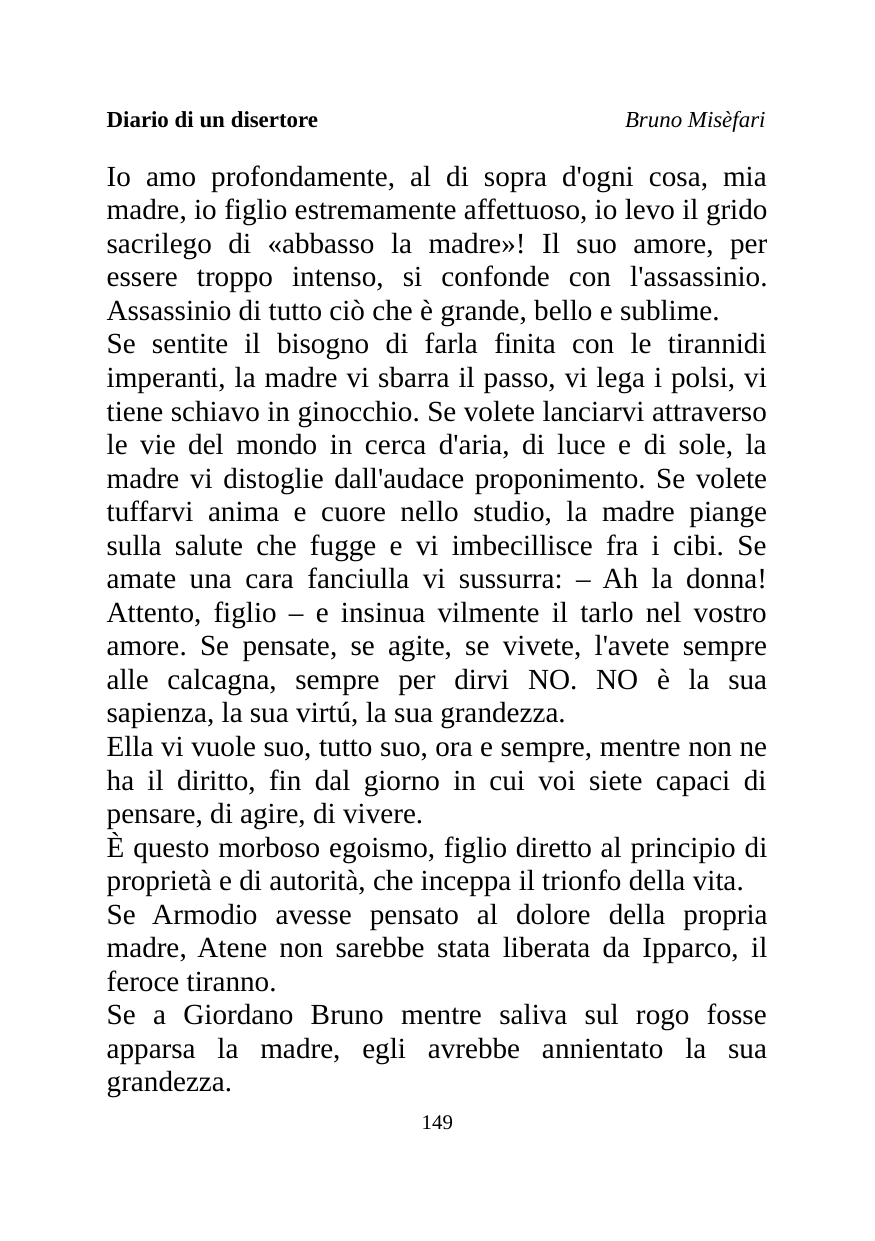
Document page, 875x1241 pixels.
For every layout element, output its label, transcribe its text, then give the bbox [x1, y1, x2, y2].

text Se Armodio avesse pensato al dolore della propria madre, Atene non sarebbe stata liberata da Ipparco, il feroce tiranno. [106, 897, 768, 997]
text Io amo profondamente, al di sopra d'ogni cosa, mia madre, io figlio estremamente affettuoso, io levo il grido sacrilego di «abbasso la madre»! Il suo amore, per essere troppo intenso, si confonde con l'assassinio. Assassinio di tutto ciò che è grande, bello e sublime. [106, 159, 768, 327]
text Se sentite il bisogno di farla finita con le tirannidi imperanti, la madre vi sbarra il passo, vi lega i polsi, vi tiene schiavo in ginocchio. Se volete lanciarvi attraverso le vie del mondo in cerca d'aria, di luce e di sole, la madre vi distoglie dall'audace proponimento. Se volete tuffarvi anima e cuore nello studio, la madre piange sulla salute che fugge e vi imbecillisce fra i cibi. Se amate una cara fanciulla vi sussurra: – Ah la donna! Attento, figlio – e insinua vilmente il tarlo nel vostro amore. Se pensate, se agite, se vivete, l'avete sempre alle calcagna, sempre per dirvi NO. NO è la sua sapienza, la sua virtú, la sua grandezza. [106, 327, 768, 729]
text È questo morboso egoismo, figlio diretto al principio di proprietà e di autorità, che inceppa il trionfo della vita. [106, 830, 768, 897]
text Ella vi vuole suo, tutto suo, ora e sempre, mentre non ne ha il diritto, fin dal giorno in cui voi siete capaci di pensare, di agire, di vivere. [106, 729, 768, 830]
text Se a Giordano Bruno mentre saliva sul rogo fosse apparsa la madre, egli avrebbe annientato la sua grandezza. [106, 997, 768, 1098]
